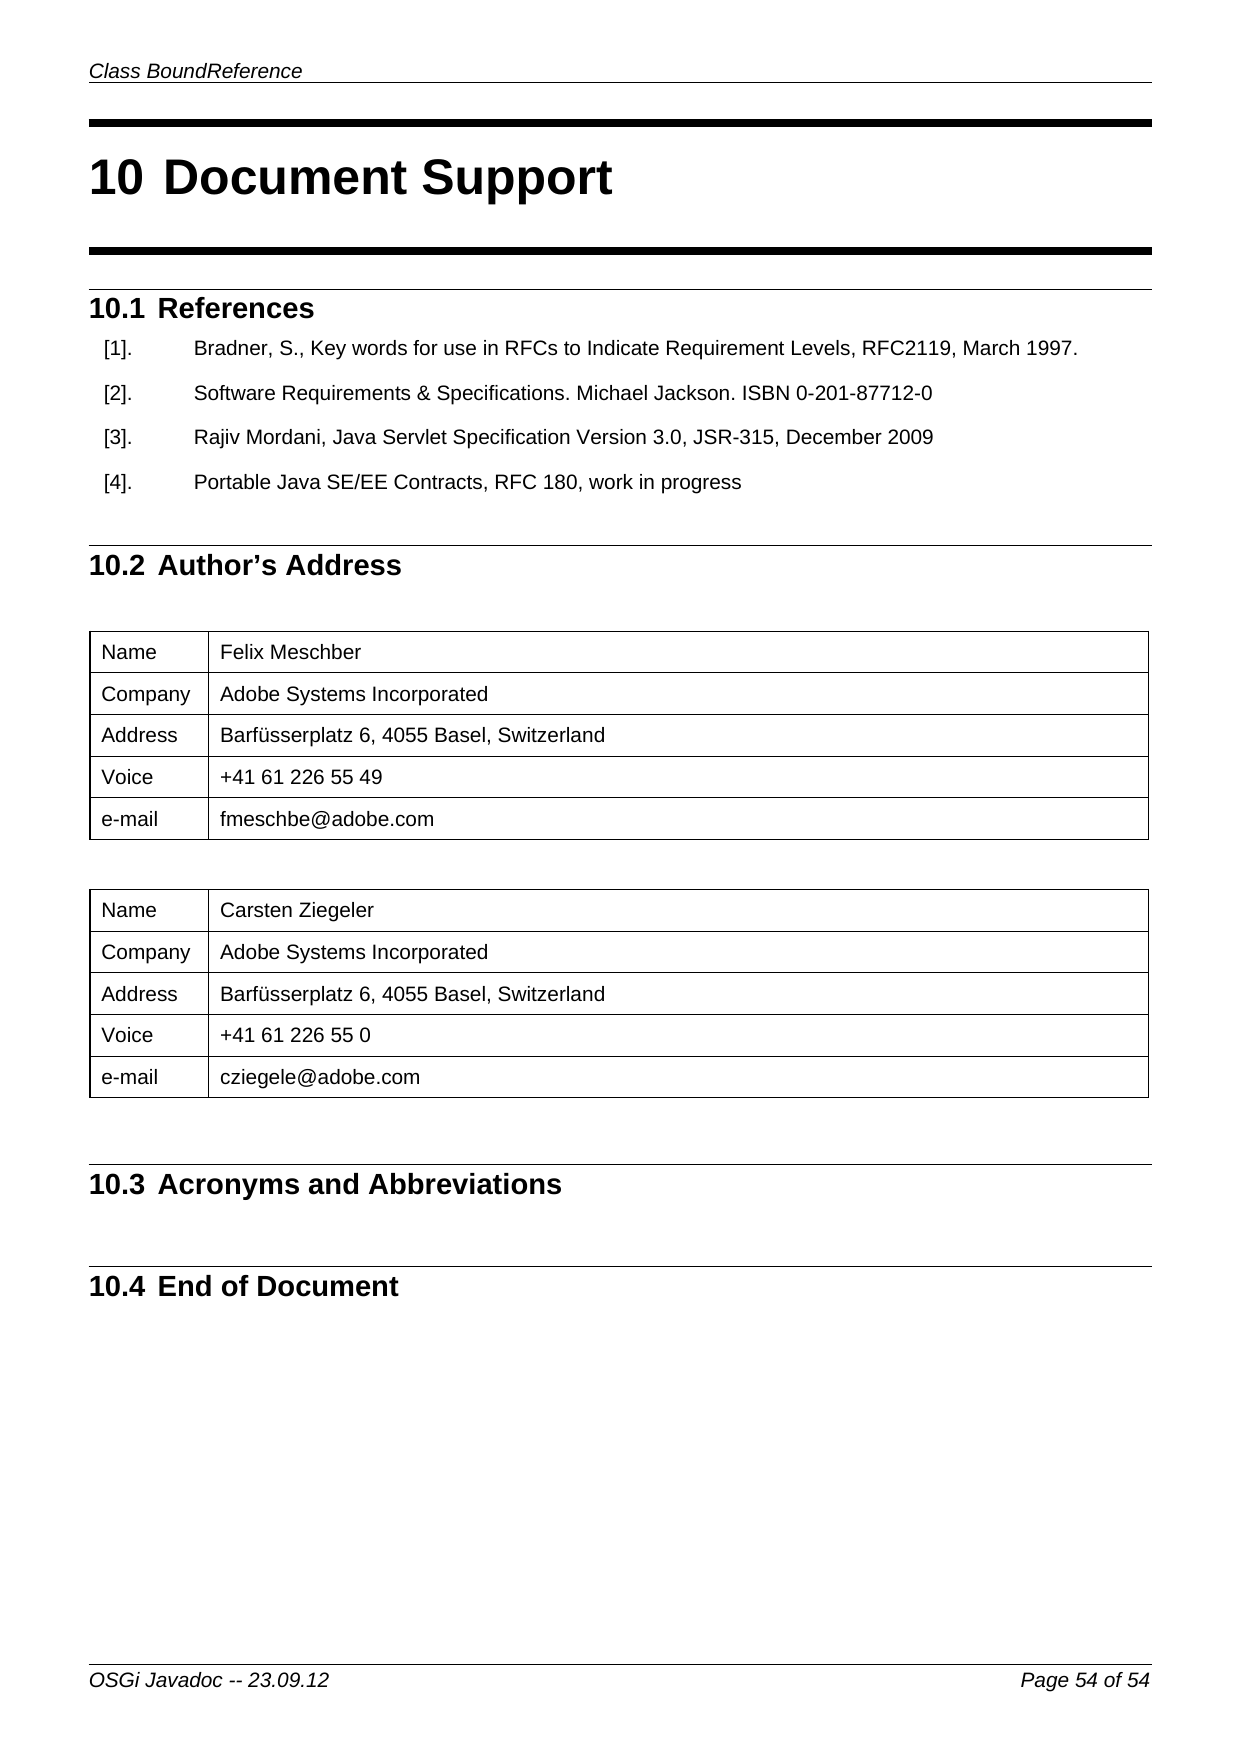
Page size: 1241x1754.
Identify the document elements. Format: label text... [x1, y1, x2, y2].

table_cell cziegele@adobe.com [209, 1057, 1148, 1097]
table_cell Adobe Systems Incorporated [209, 673, 1148, 714]
list Rajiv Mordani, Java Servlet Specification Version 3.0, JSR-315, December 2009 [103, 425, 1152, 449]
subtitle References [88, 290, 1152, 325]
table_cell Voice [91, 1015, 208, 1056]
table_header Carsten Ziegeler [209, 890, 1148, 931]
table_cell e-mail [91, 1057, 208, 1097]
table_header Name [91, 890, 208, 931]
table_cell Adobe Systems Incorporated [209, 932, 1148, 972]
list Portable Java SE/EE Contracts, RFC 180, work in progress [103, 470, 1152, 494]
table_cell Barfüsserplatz 6, 4055 Basel, Switzerland [209, 715, 1148, 756]
list Bradner, S., Key words for use in RFCs to Indicate Requirement Levels, RFC2119, March 1997. [103, 336, 1152, 359]
table_cell Address [91, 973, 208, 1014]
list Software Requirements & Specifications. Michael Jackson. ISBN 0-201-87712-0 [103, 380, 1152, 404]
table_header Name [91, 632, 208, 672]
table_cell Voice [91, 757, 208, 797]
subtitle End of Document [88, 1267, 1152, 1303]
subtitle Author’s Address [88, 546, 1152, 582]
table_cell Address [91, 715, 208, 756]
table_cell Company [91, 932, 208, 972]
table_cell Company [91, 673, 208, 714]
table_header Felix Meschber [209, 632, 1148, 672]
table_cell e-mail [91, 798, 208, 839]
table_cell fmeschbe@adobe.com [209, 798, 1148, 839]
table_cell +41 61 226 55 49 [209, 757, 1148, 797]
subtitle Acronyms and Abbreviations [88, 1165, 1152, 1201]
table_cell +41 61 226 55 0 [209, 1015, 1148, 1056]
table_cell Barfüsserplatz 6, 4055 Basel, Switzerland [209, 973, 1148, 1014]
subtitle Document Support [88, 120, 1152, 255]
